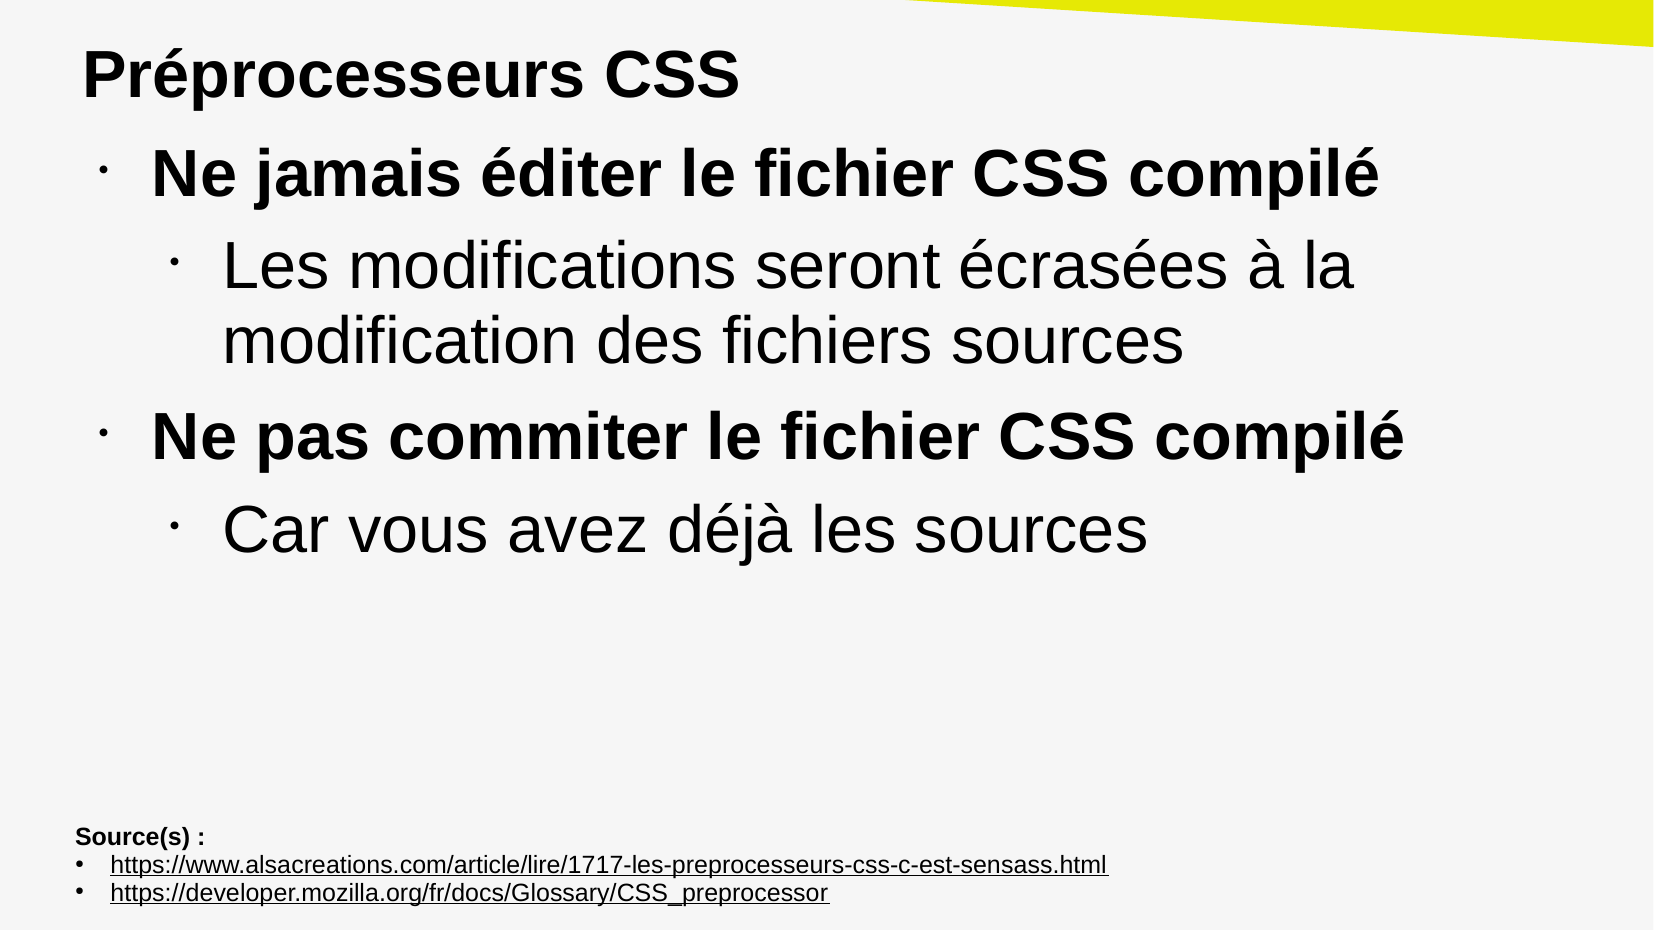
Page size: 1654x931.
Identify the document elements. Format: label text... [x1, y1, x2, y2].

title Préprocesseurs CSS [82, 37, 1571, 114]
list Ne jamais éditer le fichier CSS compilé Les modifications seront écrasées à la modification des fichiers sources Ne pas commiter le fichier CSS compilé Car vous avez déjà les sources [80, 135, 1620, 709]
text_box [905, 0, 1654, 48]
text_box Source(s) : https://www.alsacreations.com/article/lire/1717-les-preprocesseurs-css-c-est-sensass.html https://developer.mozilla.org/fr/docs/Glossary/CSS_preprocessor [60, 815, 1546, 929]
